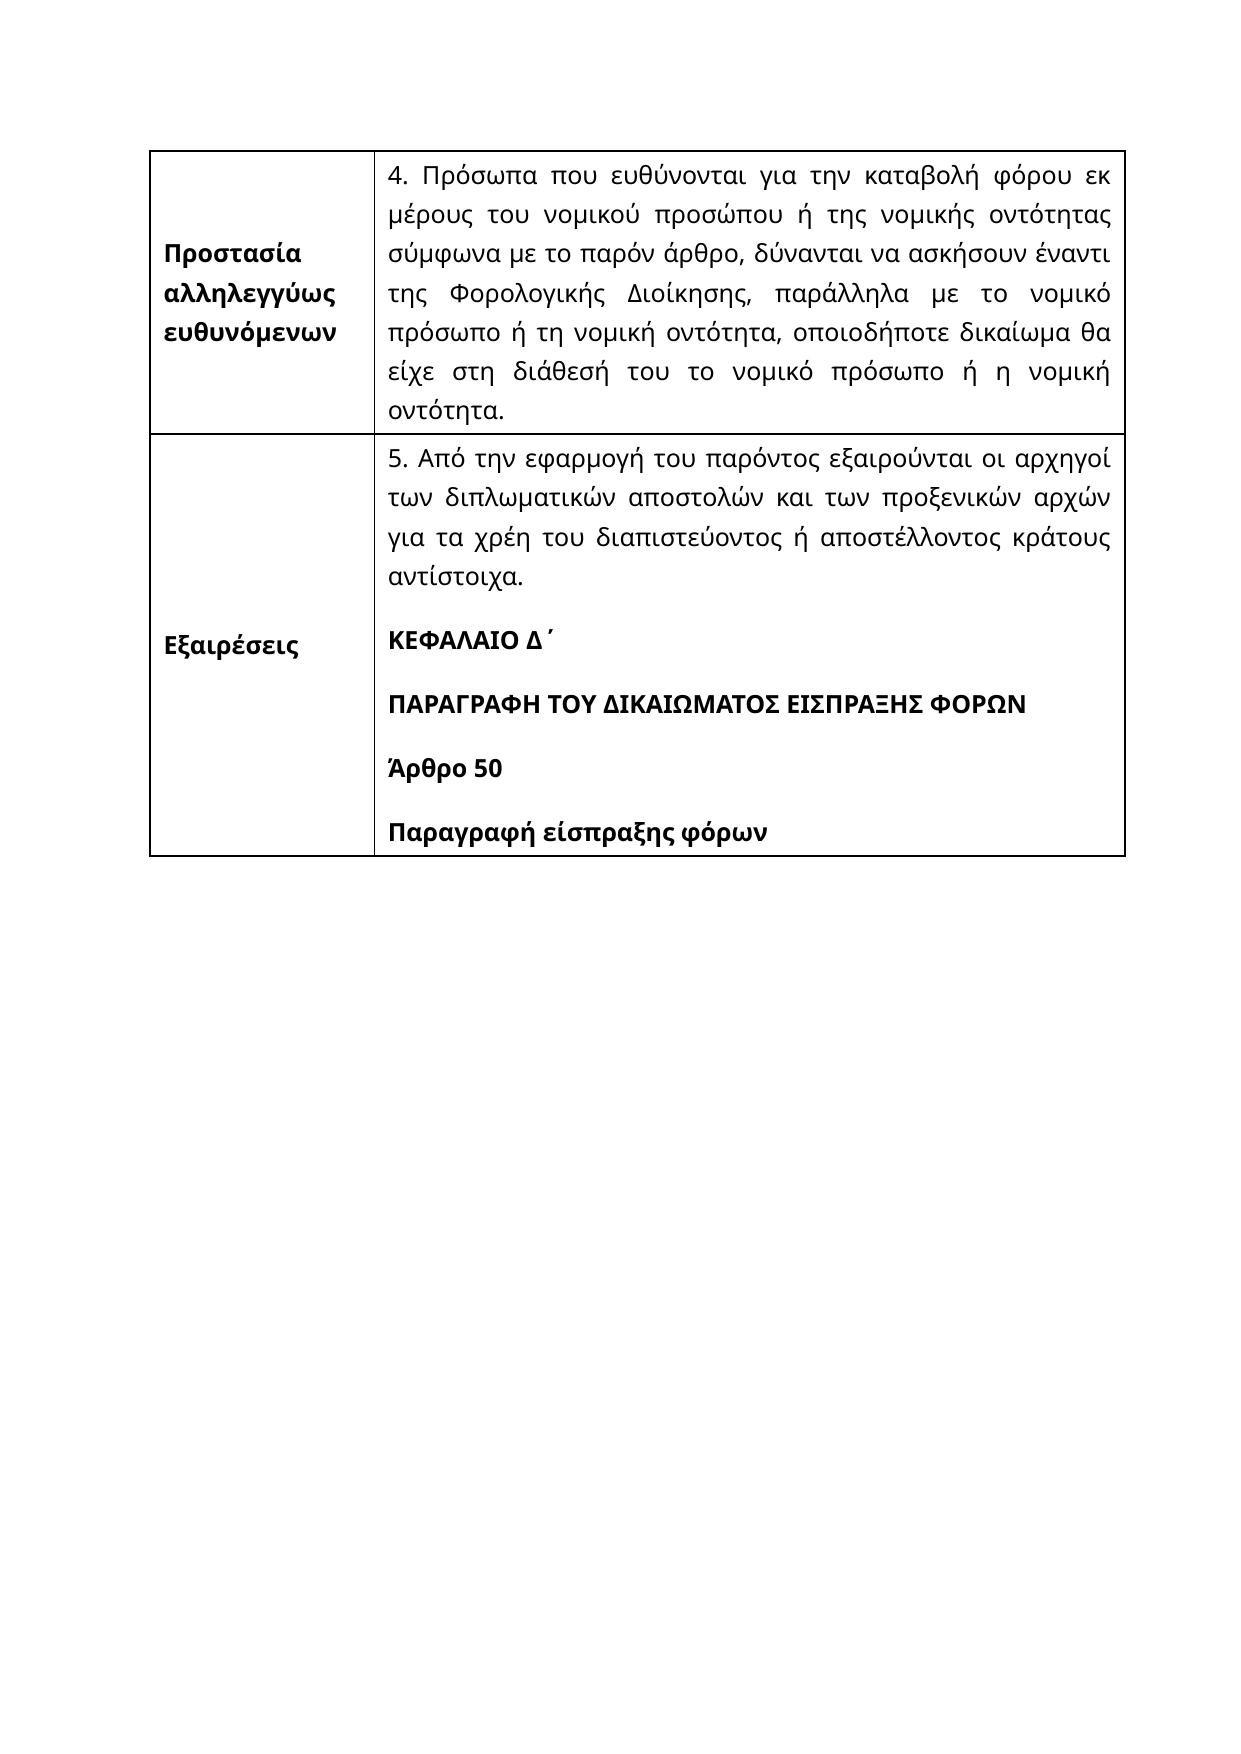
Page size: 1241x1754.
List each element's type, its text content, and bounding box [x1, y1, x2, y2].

table_cell 5. Από την εφαρμογή του παρόντος εξαιρούνται οι αρχηγοί των διπλωματικών αποστολών και των προξενικών αρχών για τα χρέη του διαπιστεύοντος ή αποστέλλοντος κράτους αντίστοιχα. ΚΕΦΑΛΑΙΟ Δ΄ ΠΑΡΑΓΡΑΦΗ ΤΟΥ ΔΙΚΑΙΩΜΑΤΟΣ ΕΙΣΠΡΑΞΗΣ ΦΟΡΩΝ Άρθρο 50 Παραγραφή είσπραξης φόρων [375, 435, 1124, 855]
table_cell Προστασία αλληλεγγύως ευθυνόμενων [151, 152, 374, 433]
table_cell 4. Πρόσωπα που ευθύνονται για την καταβολή φόρου εκ μέρους του νομικού προσώπου ή της νομικής οντότητας σύμφωνα με το παρόν άρθρο, δύνανται να ασκήσουν έναντι της Φορολογικής Διοίκησης, παράλληλα με το νομικό πρόσωπο ή τη νομική οντότητα, οποιοδήποτε δικαίωμα θα είχε στη διάθεσή του το νομικό πρόσωπο ή η νομική οντότητα. [375, 152, 1124, 433]
table_cell Εξαιρέσεις [151, 435, 374, 855]
